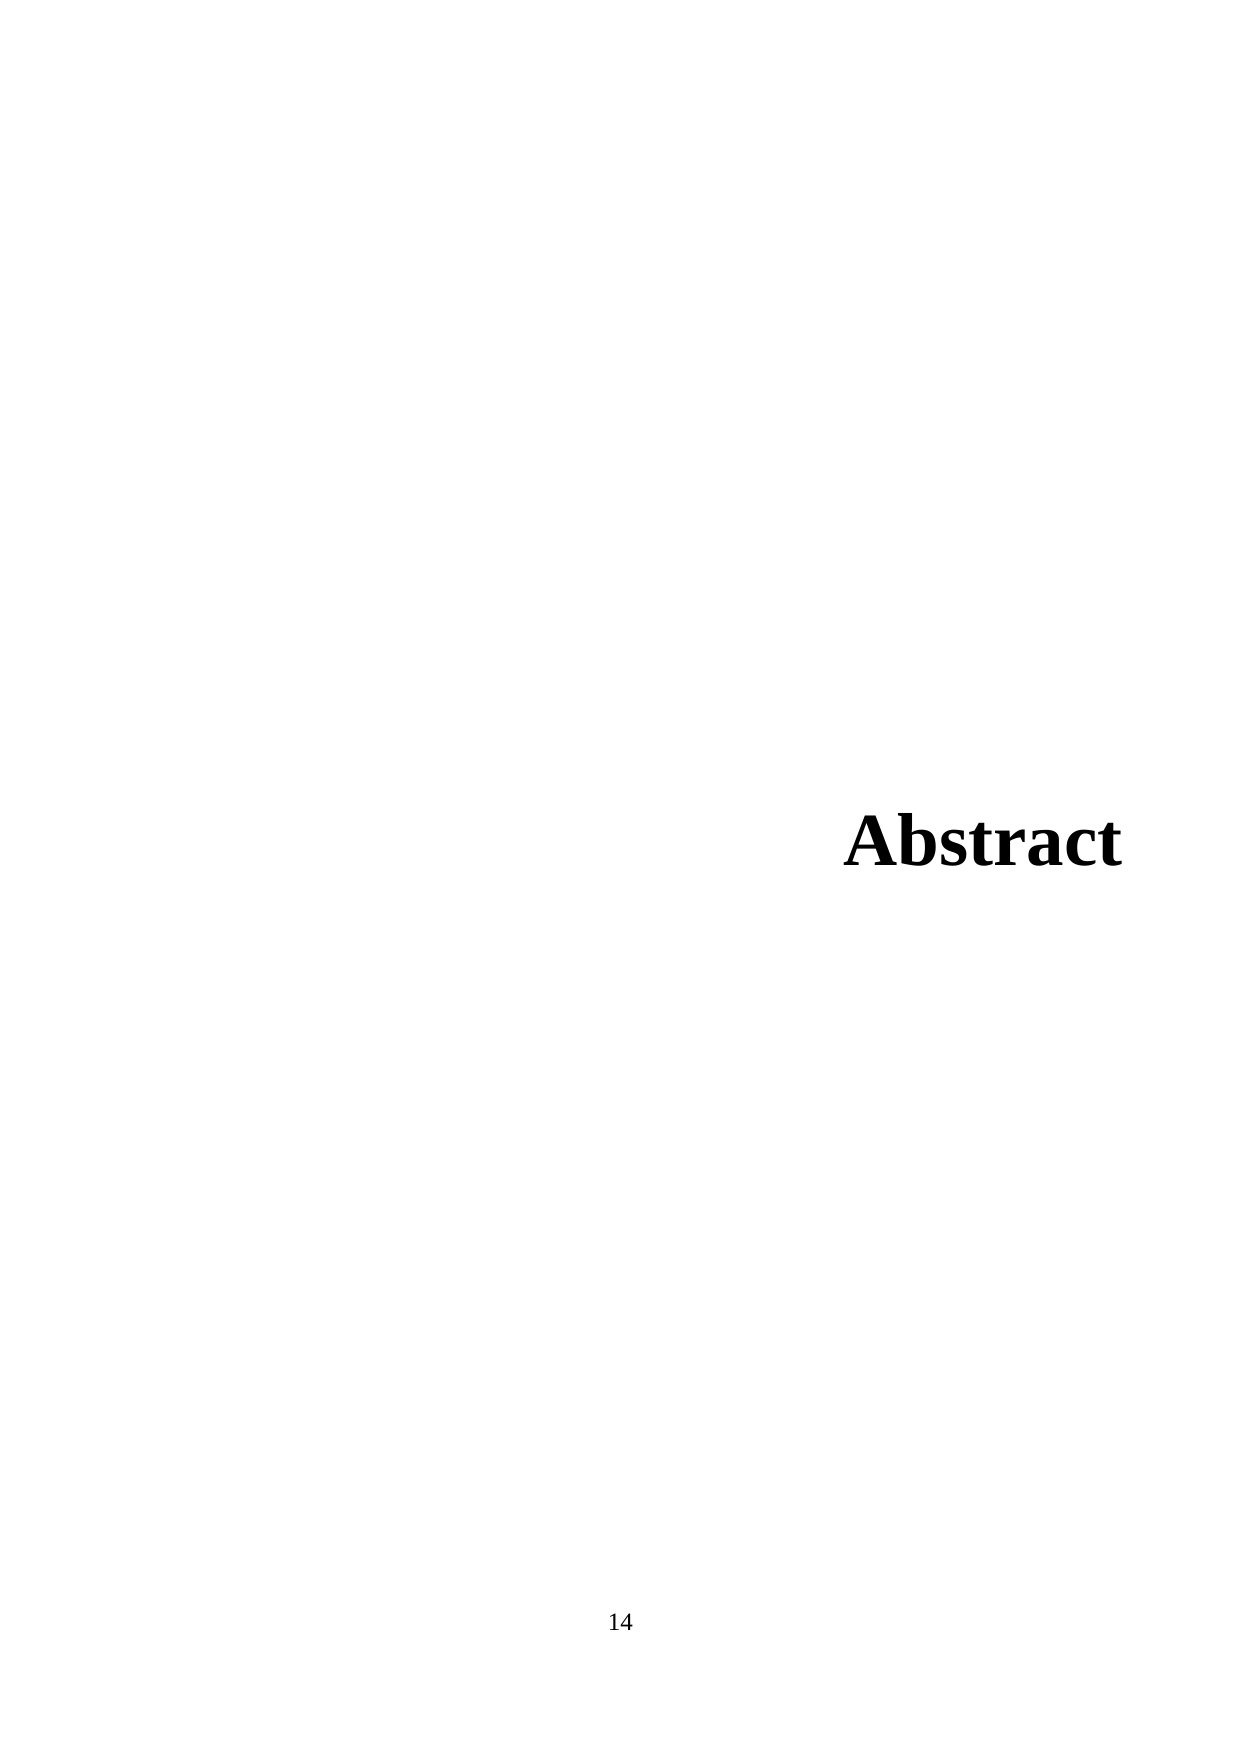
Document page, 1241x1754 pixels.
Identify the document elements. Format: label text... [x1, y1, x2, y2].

subtitle Abstract [118, 795, 1122, 881]
